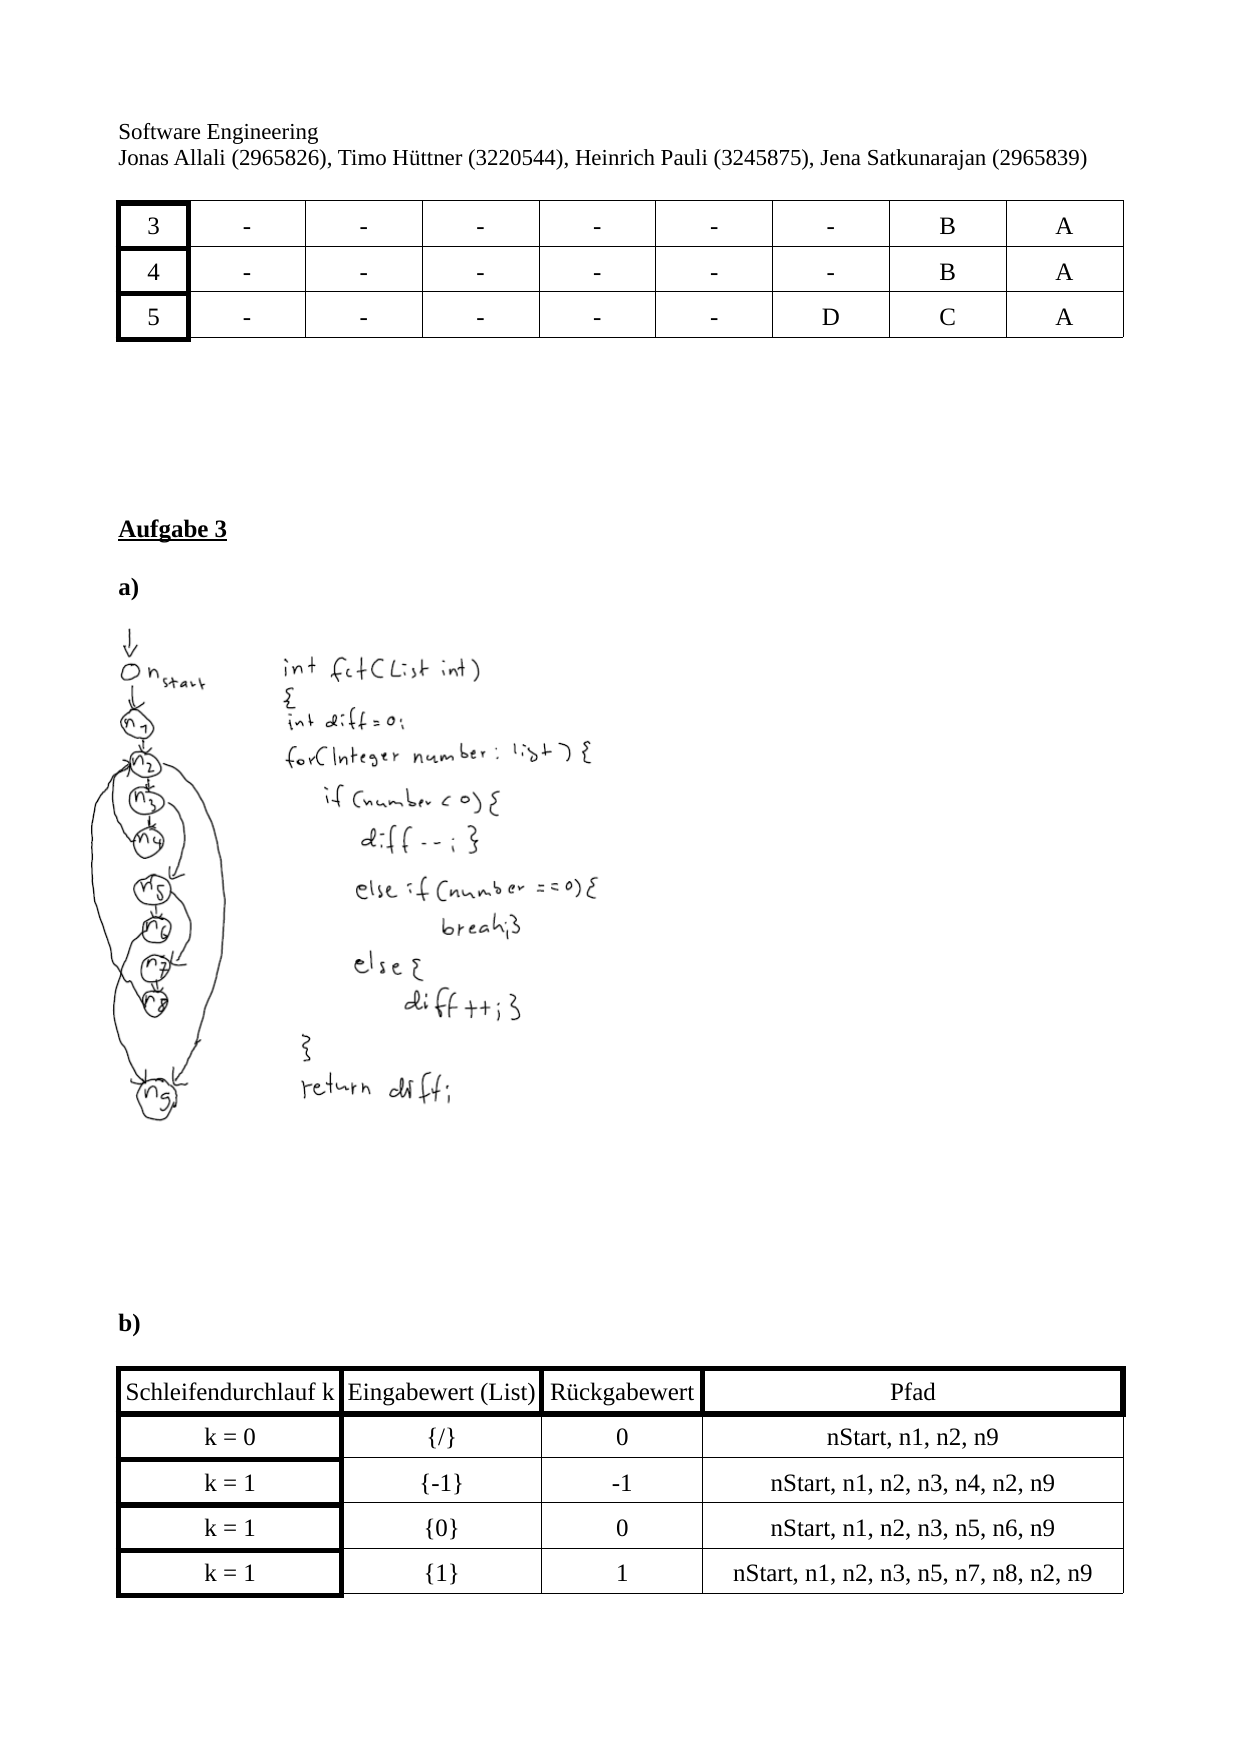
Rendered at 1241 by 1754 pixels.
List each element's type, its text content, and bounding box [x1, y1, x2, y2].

table_cell - [540, 201, 655, 246]
table_cell k = 1 [121, 1462, 339, 1502]
text b) [118, 1309, 1122, 1337]
table_cell nStart, n1, n2, n3, n5, n6, n9 [703, 1503, 1123, 1548]
table_cell - [191, 292, 305, 337]
table_cell - [656, 292, 772, 337]
table_cell - [423, 201, 539, 246]
table_cell k = 1 [121, 1508, 339, 1548]
table_header Rückgabewert [544, 1371, 700, 1411]
table_cell - [191, 201, 305, 246]
table_cell - [656, 247, 772, 291]
table_cell nStart, n1, n2, n3, n5, n7, n8, n2, n9 [703, 1549, 1123, 1593]
table_cell 5 [121, 296, 186, 337]
table_cell {/} [344, 1417, 541, 1457]
table_header Schleifendurchlauf k [121, 1371, 339, 1411]
table_cell 4 [121, 251, 186, 291]
table_cell k = 0 [121, 1417, 339, 1457]
table_cell - [306, 247, 422, 291]
table_cell - [540, 247, 655, 291]
table_cell - [423, 292, 539, 337]
table_header Eingabewert (List) [344, 1371, 539, 1411]
table_cell {-1} [344, 1458, 541, 1502]
text Aufgabe 3 [118, 514, 1122, 543]
table_cell B [890, 247, 1006, 291]
table_cell {0} [344, 1503, 541, 1548]
table_cell 3 [121, 206, 186, 246]
table_cell -1 [542, 1458, 702, 1502]
table_cell D [773, 292, 889, 337]
table_cell 0 [542, 1417, 702, 1457]
table_cell 0 [542, 1503, 702, 1548]
table_cell - [773, 247, 889, 291]
table_cell A [1007, 201, 1123, 246]
table_cell - [306, 292, 422, 337]
table_cell - [306, 201, 422, 246]
table_cell - [191, 247, 305, 291]
table_cell - [773, 201, 889, 246]
table_cell B [890, 201, 1006, 246]
text [118, 601, 1122, 627]
table_cell nStart, n1, n2, n9 [703, 1417, 1123, 1457]
picture [84, 627, 1241, 1309]
table_cell - [423, 247, 539, 291]
table_cell nStart, n1, n2, n3, n4, n2, n9 [703, 1458, 1123, 1502]
table_cell A [1007, 247, 1123, 291]
table_cell 1 [542, 1549, 702, 1593]
table_header Pfad [705, 1371, 1120, 1411]
table_cell {1} [344, 1549, 541, 1593]
text a) [118, 572, 1122, 601]
table_cell - [540, 292, 655, 337]
table_cell k = 1 [121, 1553, 339, 1593]
table_cell C [890, 292, 1006, 337]
table_cell A [1007, 292, 1123, 337]
table_cell - [656, 201, 772, 246]
